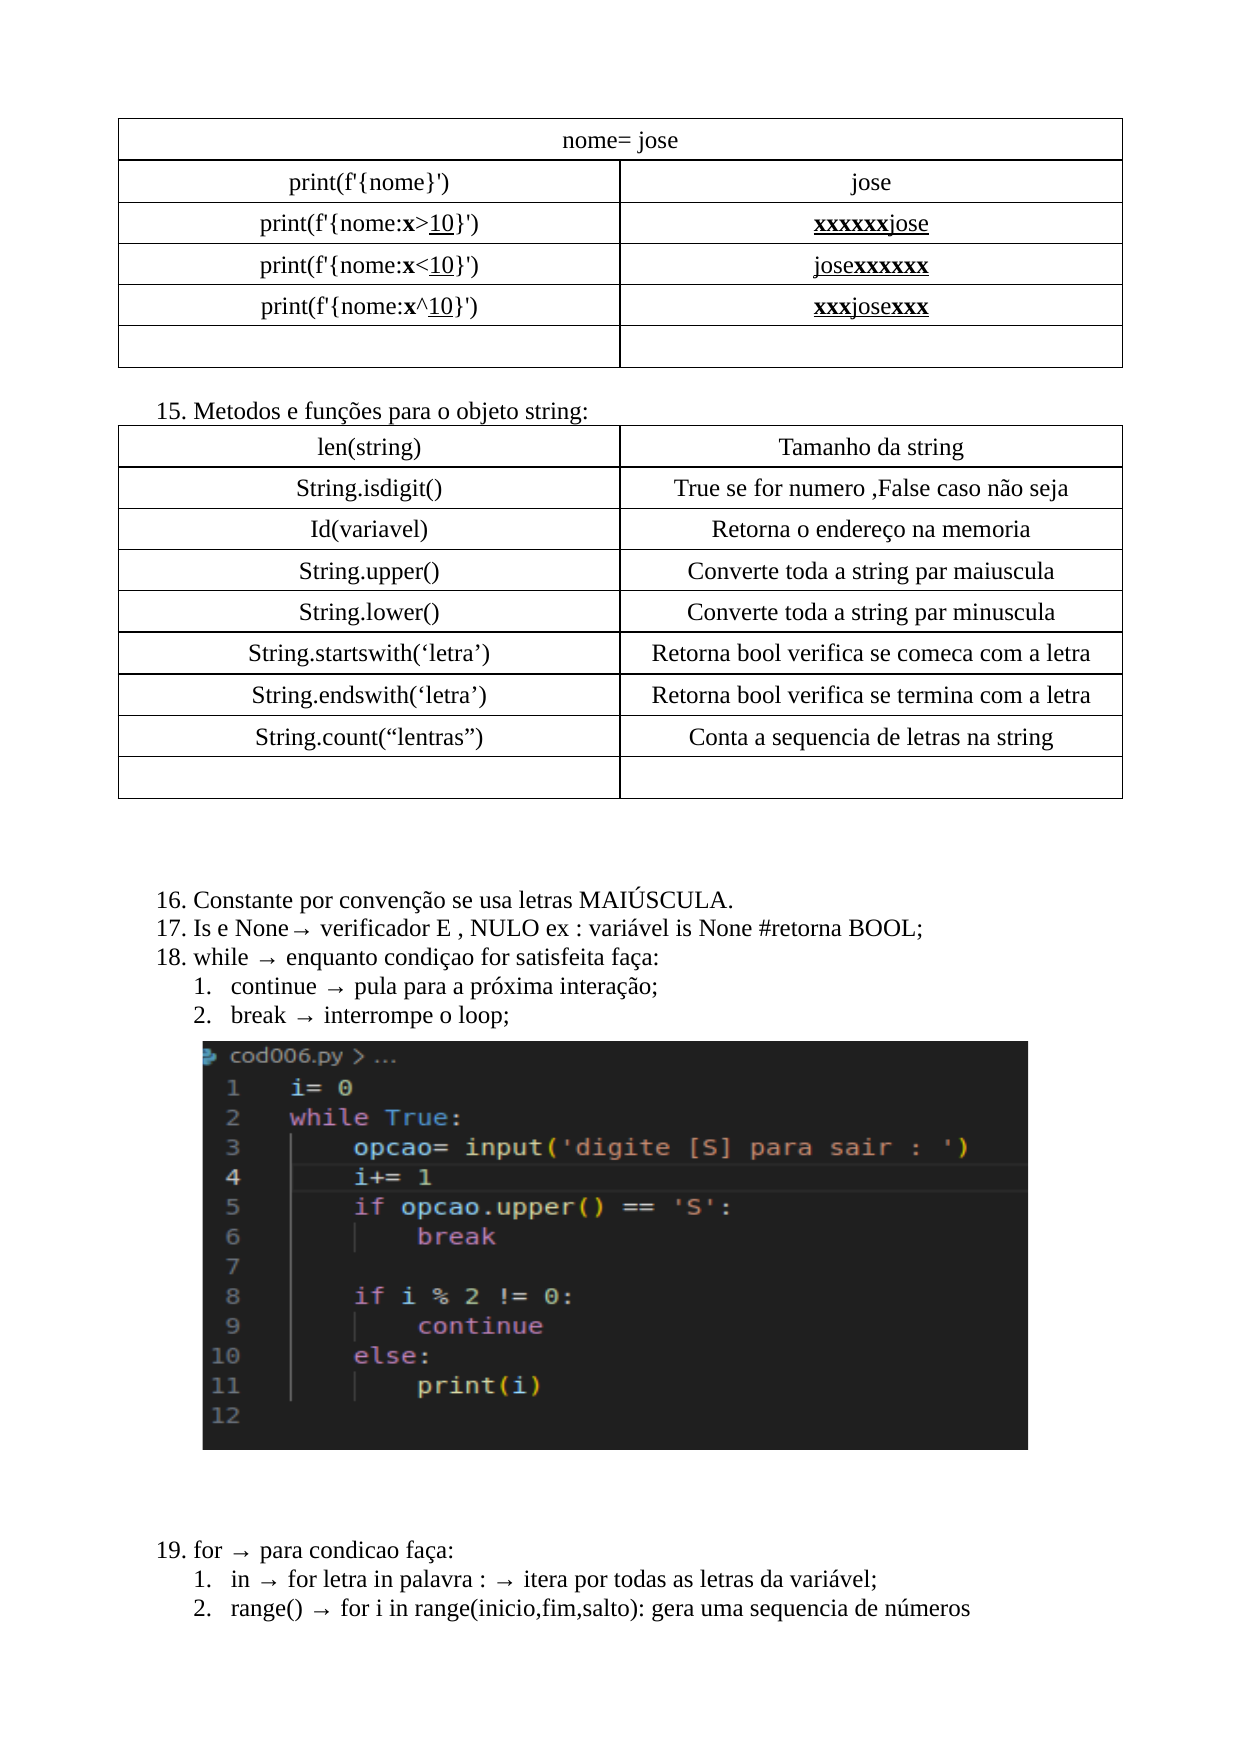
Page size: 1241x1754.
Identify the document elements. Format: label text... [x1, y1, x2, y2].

picture [202, 1041, 1029, 1450]
table_cell [119, 757, 619, 797]
table_cell String.startswith(‘letra’) [119, 633, 619, 673]
table_header len(string) [119, 426, 619, 466]
list Constante por convenção se usa letras MAIÚSCULA. [156, 885, 1122, 913]
table_cell String.isdigit() [119, 468, 619, 508]
table_header Tamanho da string [621, 426, 1122, 466]
table_cell String.upper() [119, 550, 619, 590]
table_header String.endswith(‘letra’) [119, 675, 619, 715]
table_cell Retorna o endereço na memoria [621, 509, 1122, 549]
table_cell print(f'{nome:x^10}') [119, 285, 619, 325]
table_cell Id(variavel) [119, 509, 619, 549]
table_cell String.lower() [119, 591, 619, 631]
list range() → for i in range(inicio,fim,salto): gera uma sequencia de números [193, 1593, 1122, 1622]
table_header Retorna bool verifica se termina com a letra [621, 675, 1122, 715]
list in → for letra in palavra : → itera por todas as letras da variável; [193, 1564, 1122, 1593]
table_cell Retorna bool verifica se comeca com a letra [621, 633, 1122, 673]
table_cell xxxjosexxx [621, 285, 1122, 325]
table_header nome= jose [119, 119, 1122, 159]
table_cell print(f'{nome:x>10}') [119, 203, 619, 243]
table_cell String.count(“lentras”) [119, 716, 619, 756]
list Metodos e funções para o objeto string: [156, 396, 1122, 425]
table_cell print(f'{nome:x<10}') [119, 244, 619, 284]
table_cell True se for numero ,False caso não seja [621, 468, 1122, 508]
list Is e None→ verificador E , NULO ex : variável is None #retorna BOOL; [156, 913, 1122, 942]
list for → para condicao faça: [156, 1535, 1122, 1564]
table_cell Conta a sequencia de letras na string [621, 716, 1122, 756]
table_cell [119, 326, 619, 367]
list break → interrompe o loop; [193, 1000, 1122, 1028]
table_header jose [621, 161, 1122, 202]
list while → enquanto condiçao for satisfeita faça: [156, 942, 1122, 971]
table_cell [621, 757, 1122, 797]
table_cell Converte toda a string par maiuscula [621, 550, 1122, 590]
list continue → pula para a próxima interação; [193, 971, 1122, 1000]
table_cell josexxxxxx [621, 244, 1122, 284]
table_cell Converte toda a string par minuscula [621, 591, 1122, 631]
table_cell xxxxxxjose [621, 203, 1122, 243]
table_header print(f'{nome}') [119, 161, 619, 202]
table_cell [621, 326, 1122, 367]
